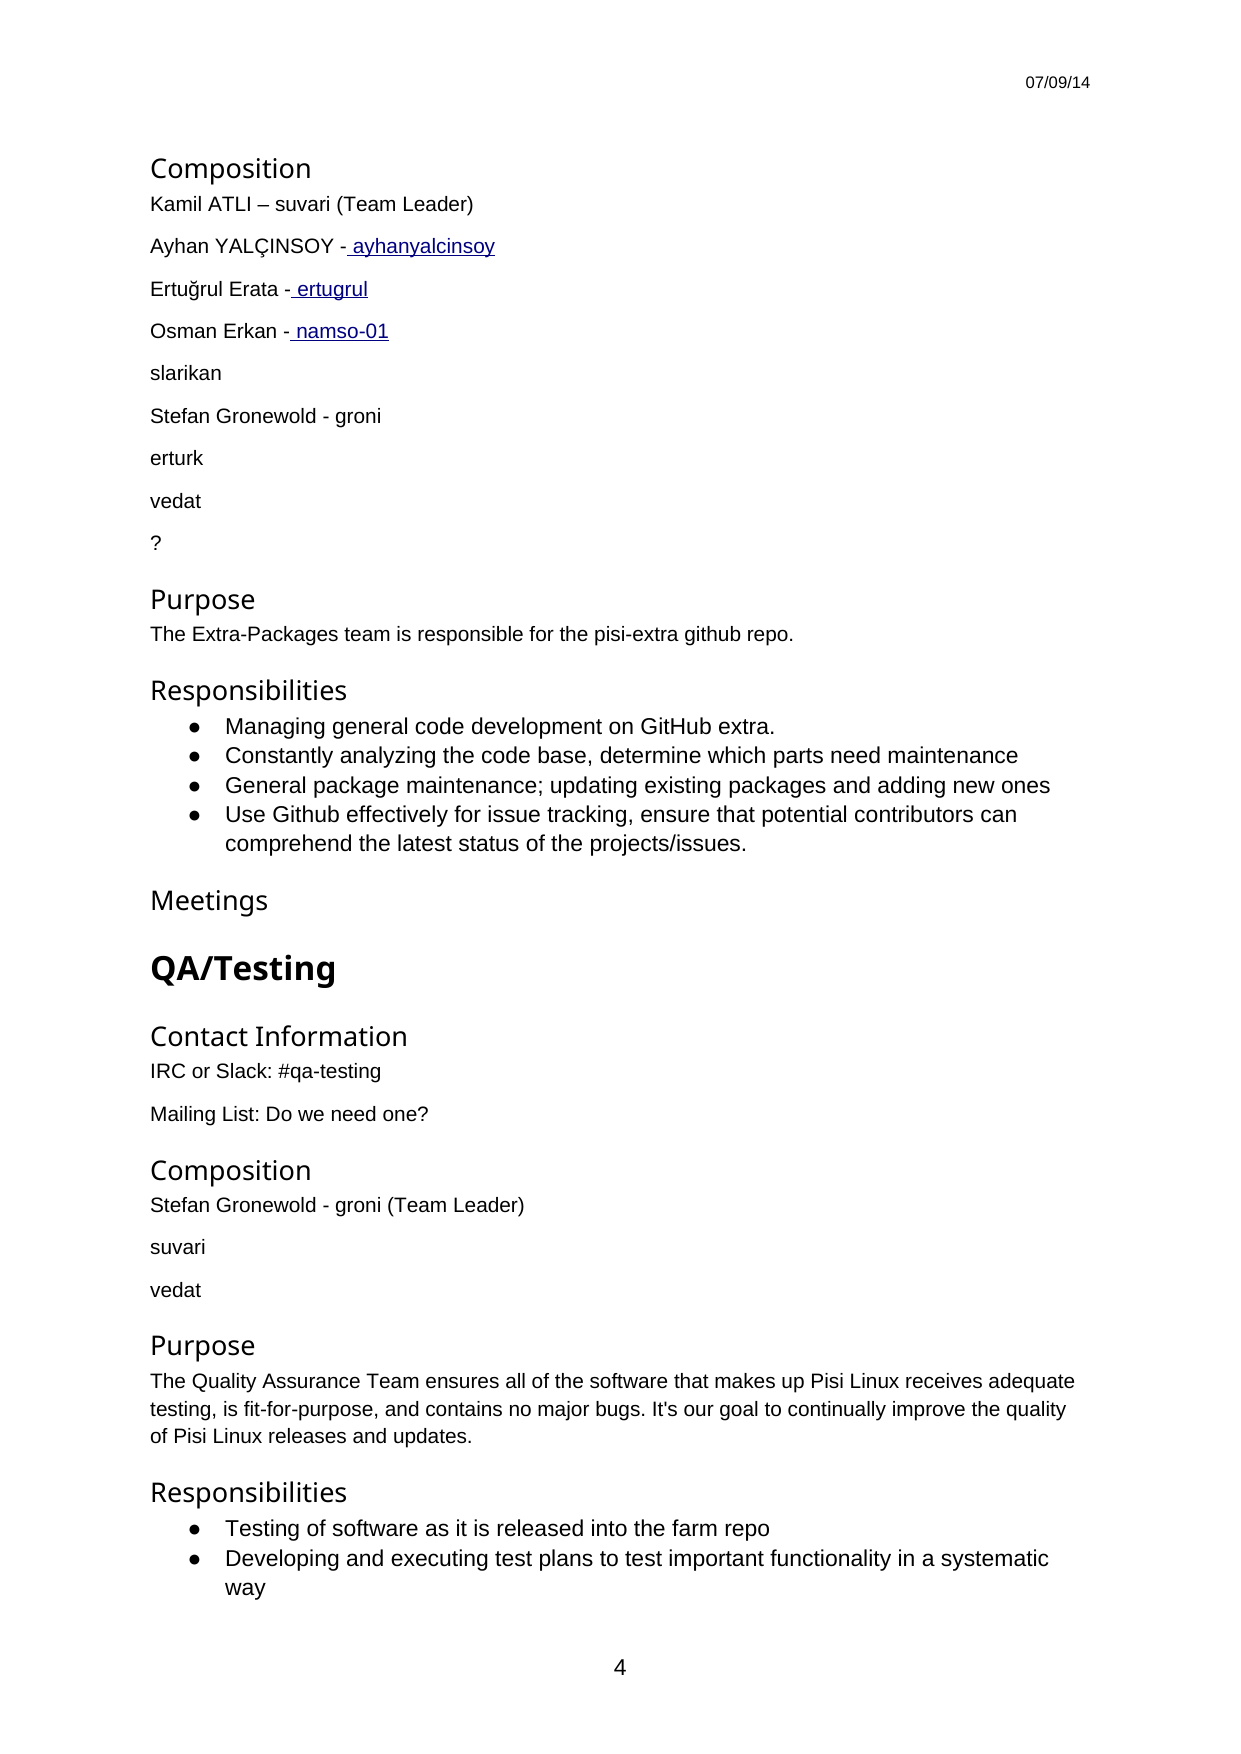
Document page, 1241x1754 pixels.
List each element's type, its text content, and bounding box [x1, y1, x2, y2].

text ? [150, 532, 1090, 555]
list Testing of software as it is released into the farm repo [187, 1516, 1090, 1542]
subtitle Contact Information [150, 1018, 1090, 1054]
text Kamil ATLI – suvari (Team Leader) [150, 192, 1090, 216]
text slarikan [150, 362, 1090, 385]
text Stefan Gronewold - groni [150, 404, 1090, 428]
list Use Github effectively for issue tracking, ensure that potential contributors can comprehend the latest status of the projects/issues. [187, 802, 1090, 857]
text vedat [150, 489, 1090, 512]
subtitle QA/Testing [150, 944, 1090, 990]
subtitle Responsibilities [150, 1473, 1090, 1510]
subtitle Meetings [150, 881, 1090, 918]
subtitle Responsibilities [150, 671, 1090, 708]
subtitle Purpose [150, 580, 1090, 617]
list Developing and executing test plans to test important functionality in a systematic way [187, 1545, 1090, 1600]
text Ertuğrul Erata - ertugrul [150, 277, 1090, 300]
text suvari [150, 1236, 1090, 1259]
text Osman Erkan - namso-01 [150, 319, 1090, 343]
text The Quality Assurance Team ensures all of the software that makes up Pisi Linux receives adequate testing, is fit-for-purpose, and contains no major bugs. It's our goal to continually improve the quality of Pisi Linux releases and updates. [150, 1369, 1090, 1448]
subtitle Composition [150, 150, 1090, 187]
list Constantly analyzing the code base, determine which parts need maintenance [187, 743, 1090, 769]
text Ayhan YALÇINSOY - ayhanyalcinsoy [150, 235, 1090, 258]
text IRC or Slack: #qa-testing [150, 1060, 1090, 1083]
text Mailing List: Do we need one? [150, 1102, 1090, 1126]
list Managing general code development on GitHub extra. [187, 714, 1090, 739]
text vedat [150, 1278, 1090, 1301]
text The Extra-Packages team is responsible for the pisi-extra github repo. [150, 623, 1090, 646]
list General package maintenance; updating existing packages and adding new ones [187, 772, 1090, 798]
subtitle Purpose [150, 1327, 1090, 1364]
text Stefan Gronewold - groni (Team Leader) [150, 1193, 1090, 1217]
subtitle Composition [150, 1151, 1090, 1188]
text erturk [150, 447, 1090, 470]
